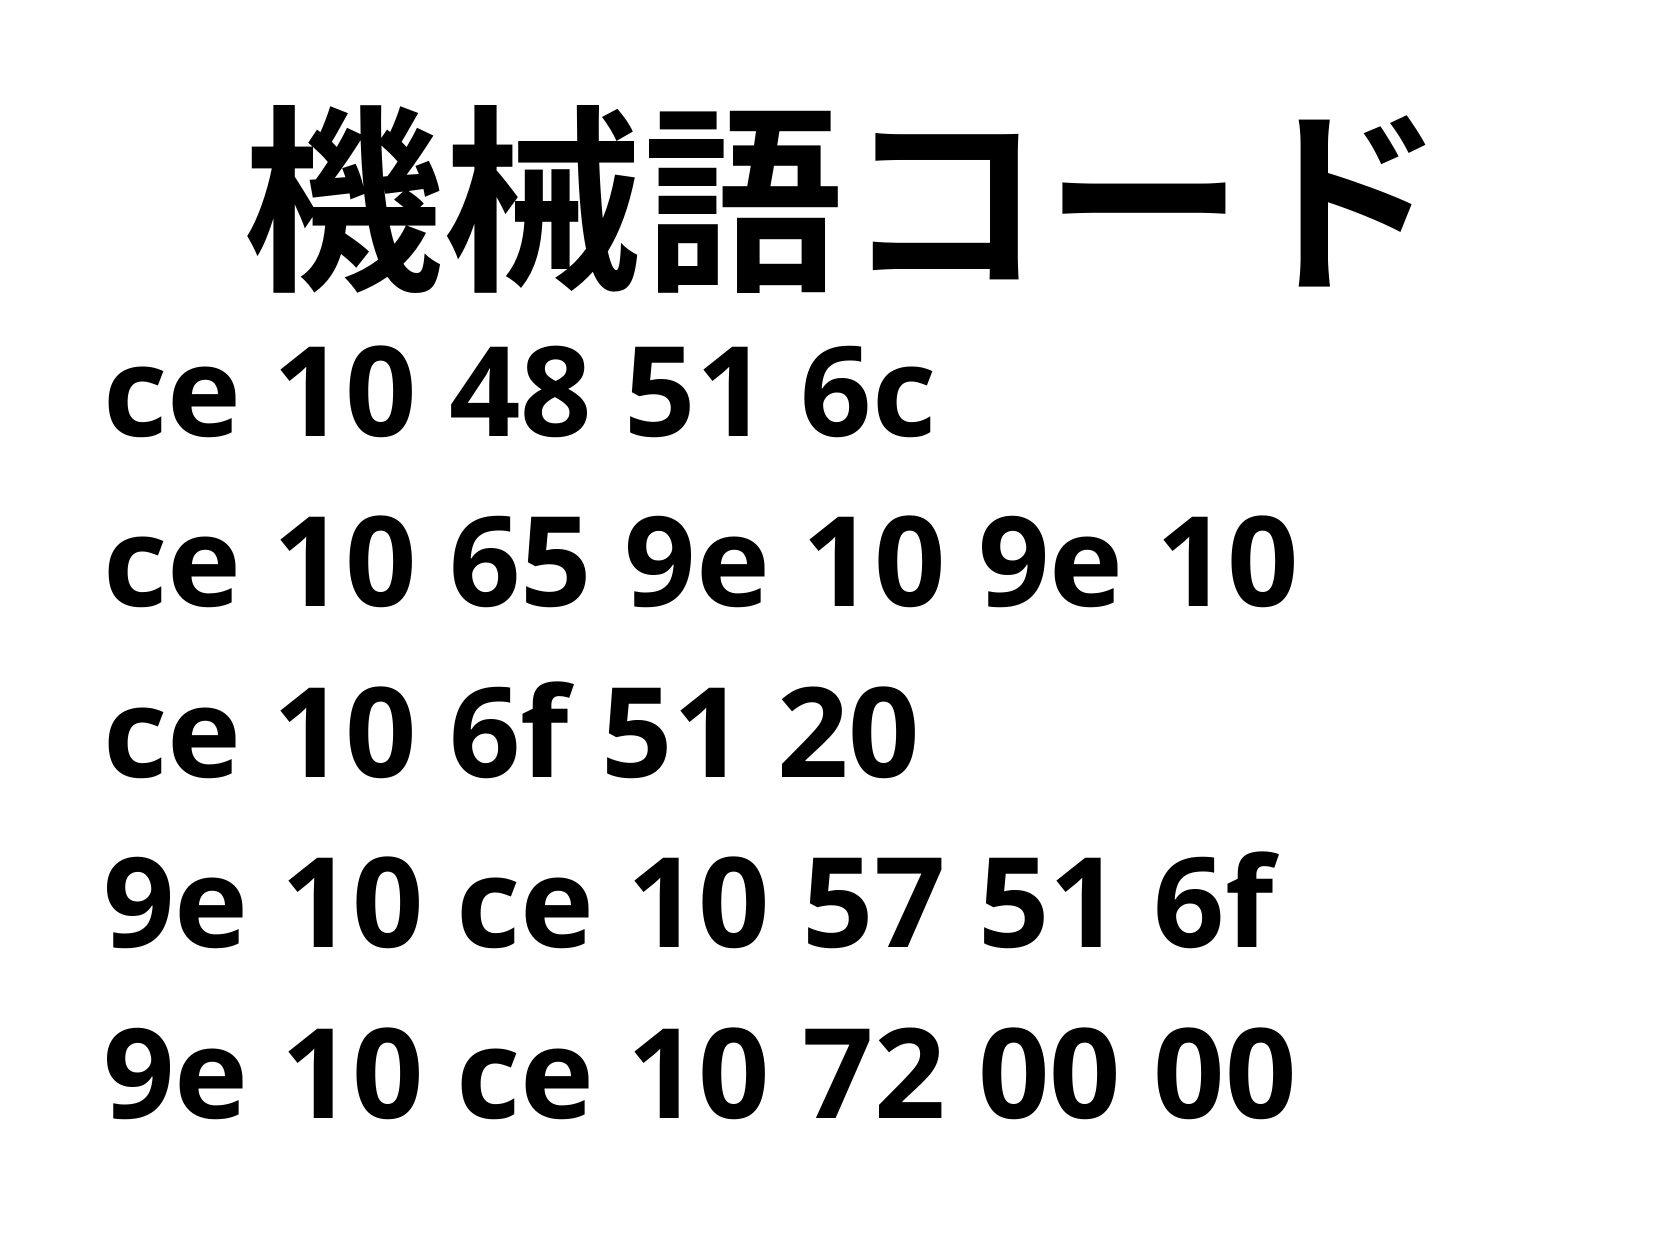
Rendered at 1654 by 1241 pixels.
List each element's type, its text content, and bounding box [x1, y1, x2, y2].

text_box ce 10 48 51 6c ce 10 65 9e 10 9e 10 ce 10 6f 51 20 9e 10 ce 10 57 51 6f 9e 10 ce 10 72 00 00 [88, 295, 1579, 983]
text_box 機械語コード [229, 35, 1418, 266]
